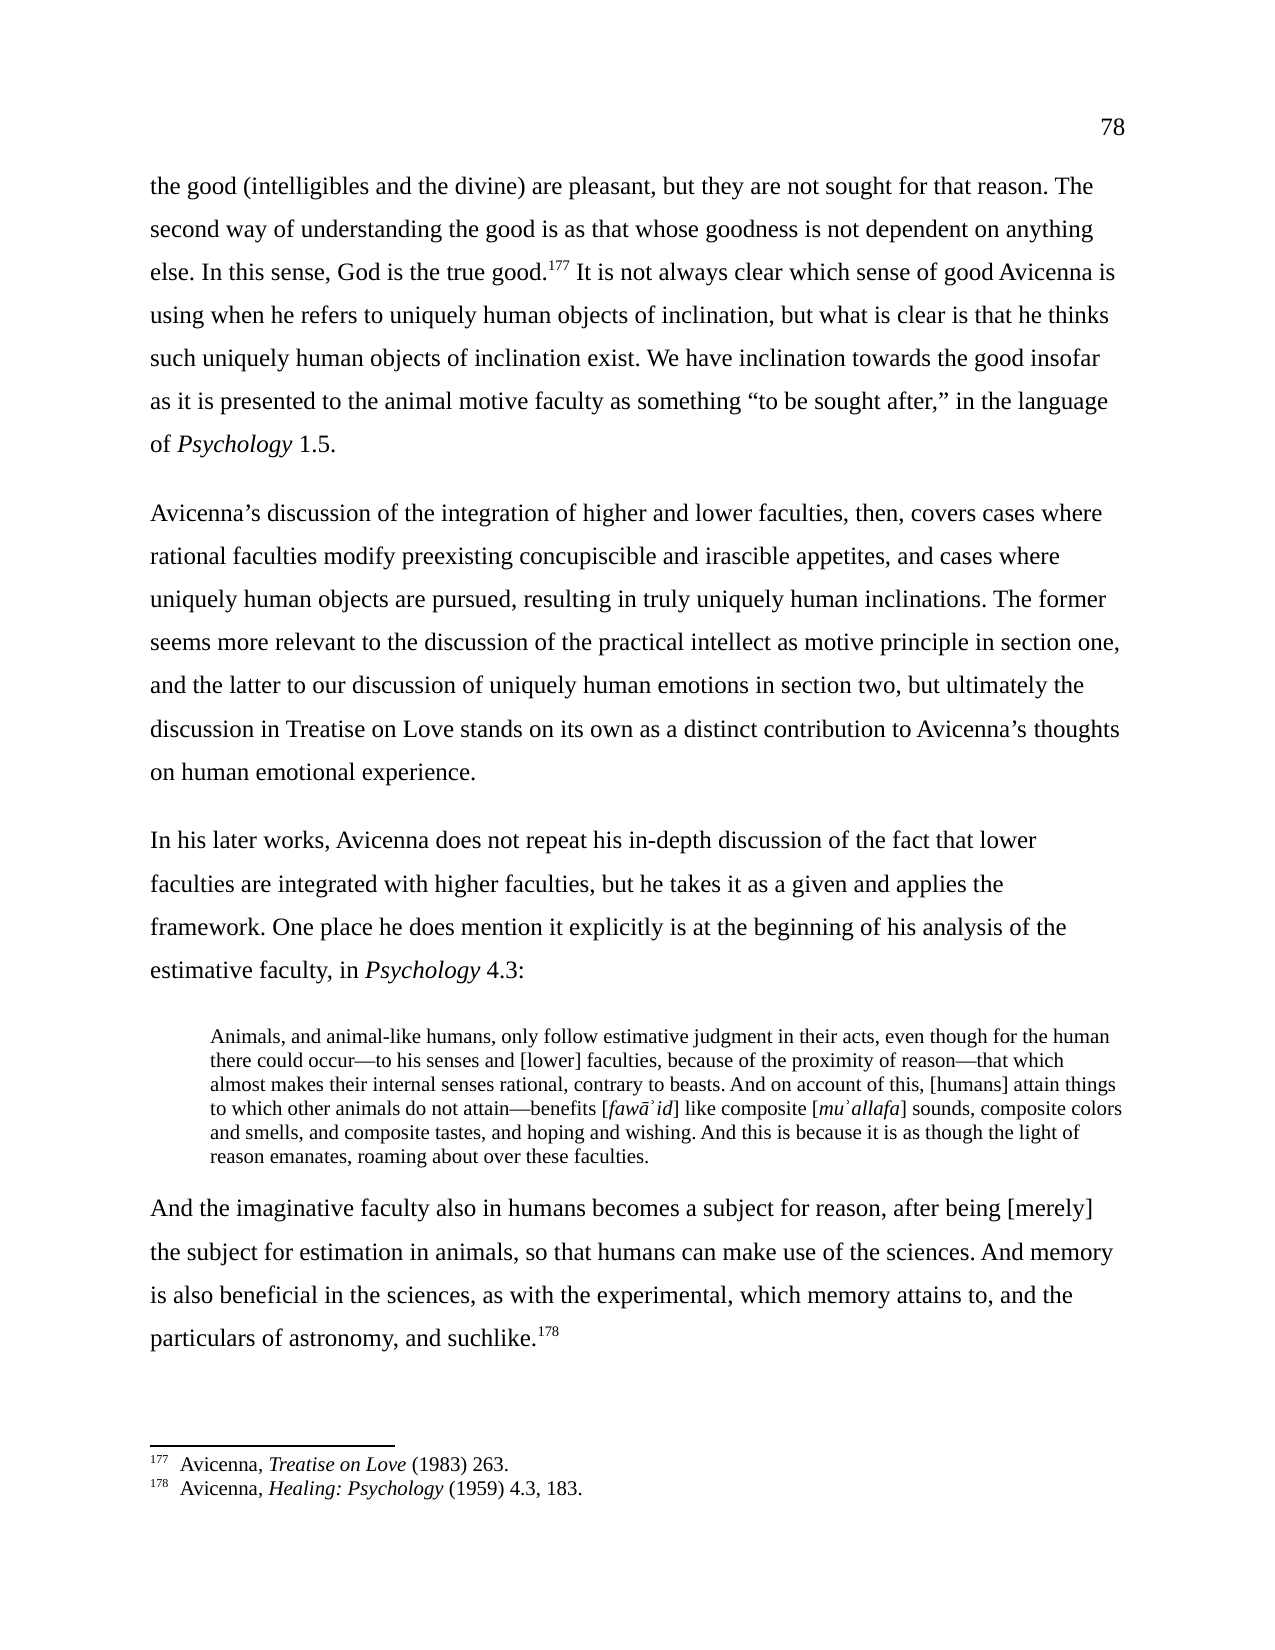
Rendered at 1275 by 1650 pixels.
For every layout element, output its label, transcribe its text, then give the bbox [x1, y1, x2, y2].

text Animals, and animal-like humans, only follow estimative judgment in their acts, even though for the human there could occur—to his senses and [lower] faculties, because of the proximity of reason—that which almost makes their internal senses rational, contrary to beasts. And on account of this, [humans] attain things to which other animals do not attain—benefits [fawāʾid] like composite [muʾallafa] sounds, composite colors and smells, and composite tastes, and hoping and wishing. And this is because it is as though the light of reason emanates, roaming about over these faculties. [210, 1023, 1125, 1168]
text In his later works, Avicenna does not repeat his in-depth discussion of the fact that lower faculties are integrated with higher faculties, but he takes it as a given and applies the framework. One place he does mention it explicitly is at the beginning of his analysis of the estimative faculty, in Psychology 4.3: [150, 826, 1125, 984]
text And the imaginative faculty also in humans becomes a subject for reason, after being [merely] the subject for estimation in animals, so that humans can make use of the sciences. And memory is also beneficial in the sciences, as with the experimental, which memory attains to, and the particulars of astronomy, and suchlike. [150, 1193, 1125, 1352]
text Avicenna’s discussion of the integration of higher and lower faculties, then, covers cases where rational faculties modify preexisting concupiscible and irascible appetites, and cases where uniquely human objects are pursued, resulting in truly uniquely human inclinations. The former seems more relevant to the discussion of the practical intellect as motive principle in section one, and the latter to our discussion of uniquely human emotions in section two, but ultimately the discussion in Treatise on Love stands on its own as a distinct contribution to Avicenna’s thoughts on human emotional experience. [150, 498, 1125, 786]
text Avicenna, Treatise on Love (1983) 263. [150, 1452, 1125, 1476]
text the good (intelligibles and the divine) are pleasant, but they are not sought for that reason. The second way of understanding the good is as that whose goodness is not dependent on anything else. In this sense, God is the true good. It is not always clear which sense of good Avicenna is using when he refers to uniquely human objects of inclination, but what is clear is that he thinks such uniquely human objects of inclination exist. We have inclination towards the good insofar as it is presented to the animal motive faculty as something “to be sought after,” in the language of Psychology 1.5. [150, 171, 1125, 458]
text Avicenna, Healing: Psychology (1959) 4.3, 183. [150, 1476, 1125, 1500]
